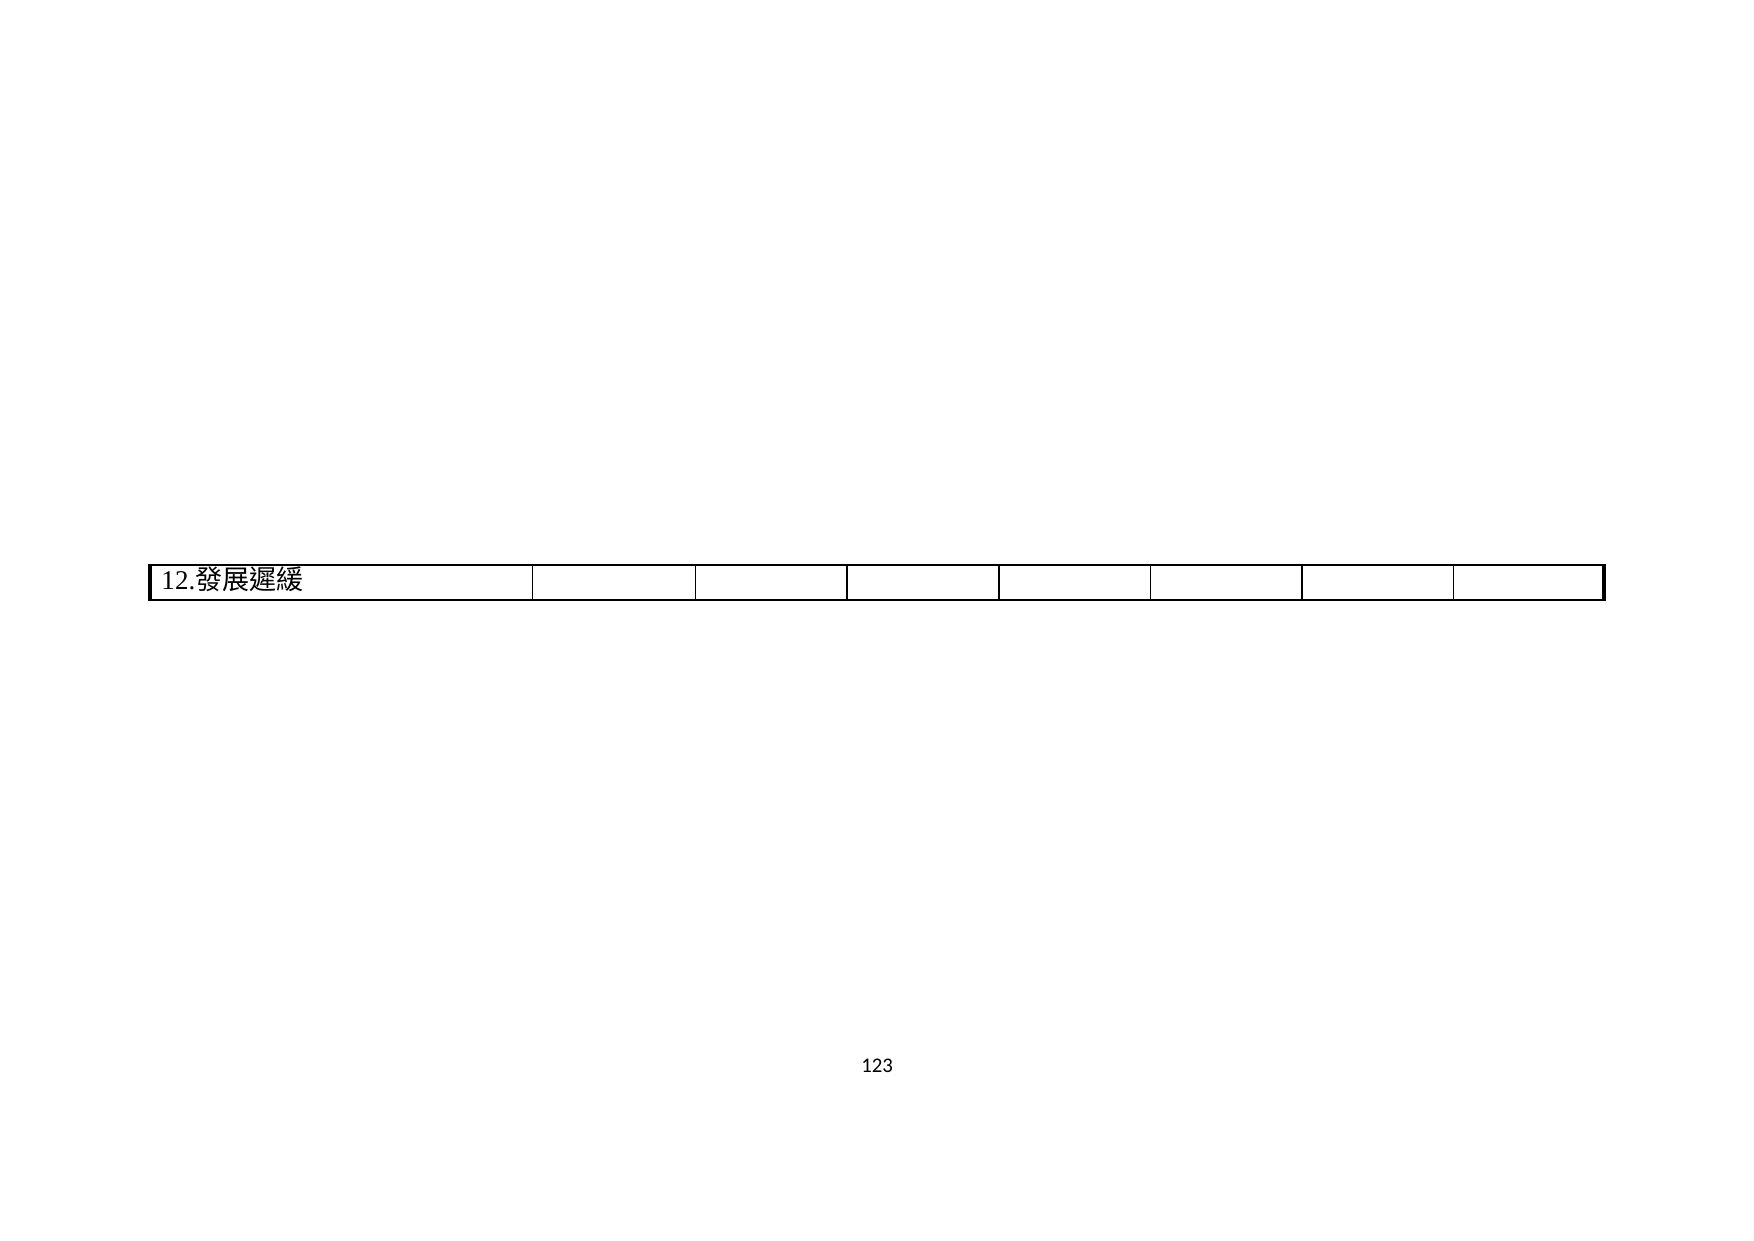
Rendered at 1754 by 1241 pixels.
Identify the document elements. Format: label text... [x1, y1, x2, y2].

table_cell [848, 566, 998, 599]
table_cell 12.發展遲緩 [152, 566, 532, 599]
table_cell [1303, 566, 1453, 599]
table_cell [1454, 566, 1602, 599]
table_cell [1000, 566, 1150, 599]
table_cell [533, 566, 695, 599]
table_cell [1151, 566, 1301, 599]
table_cell [696, 566, 846, 599]
